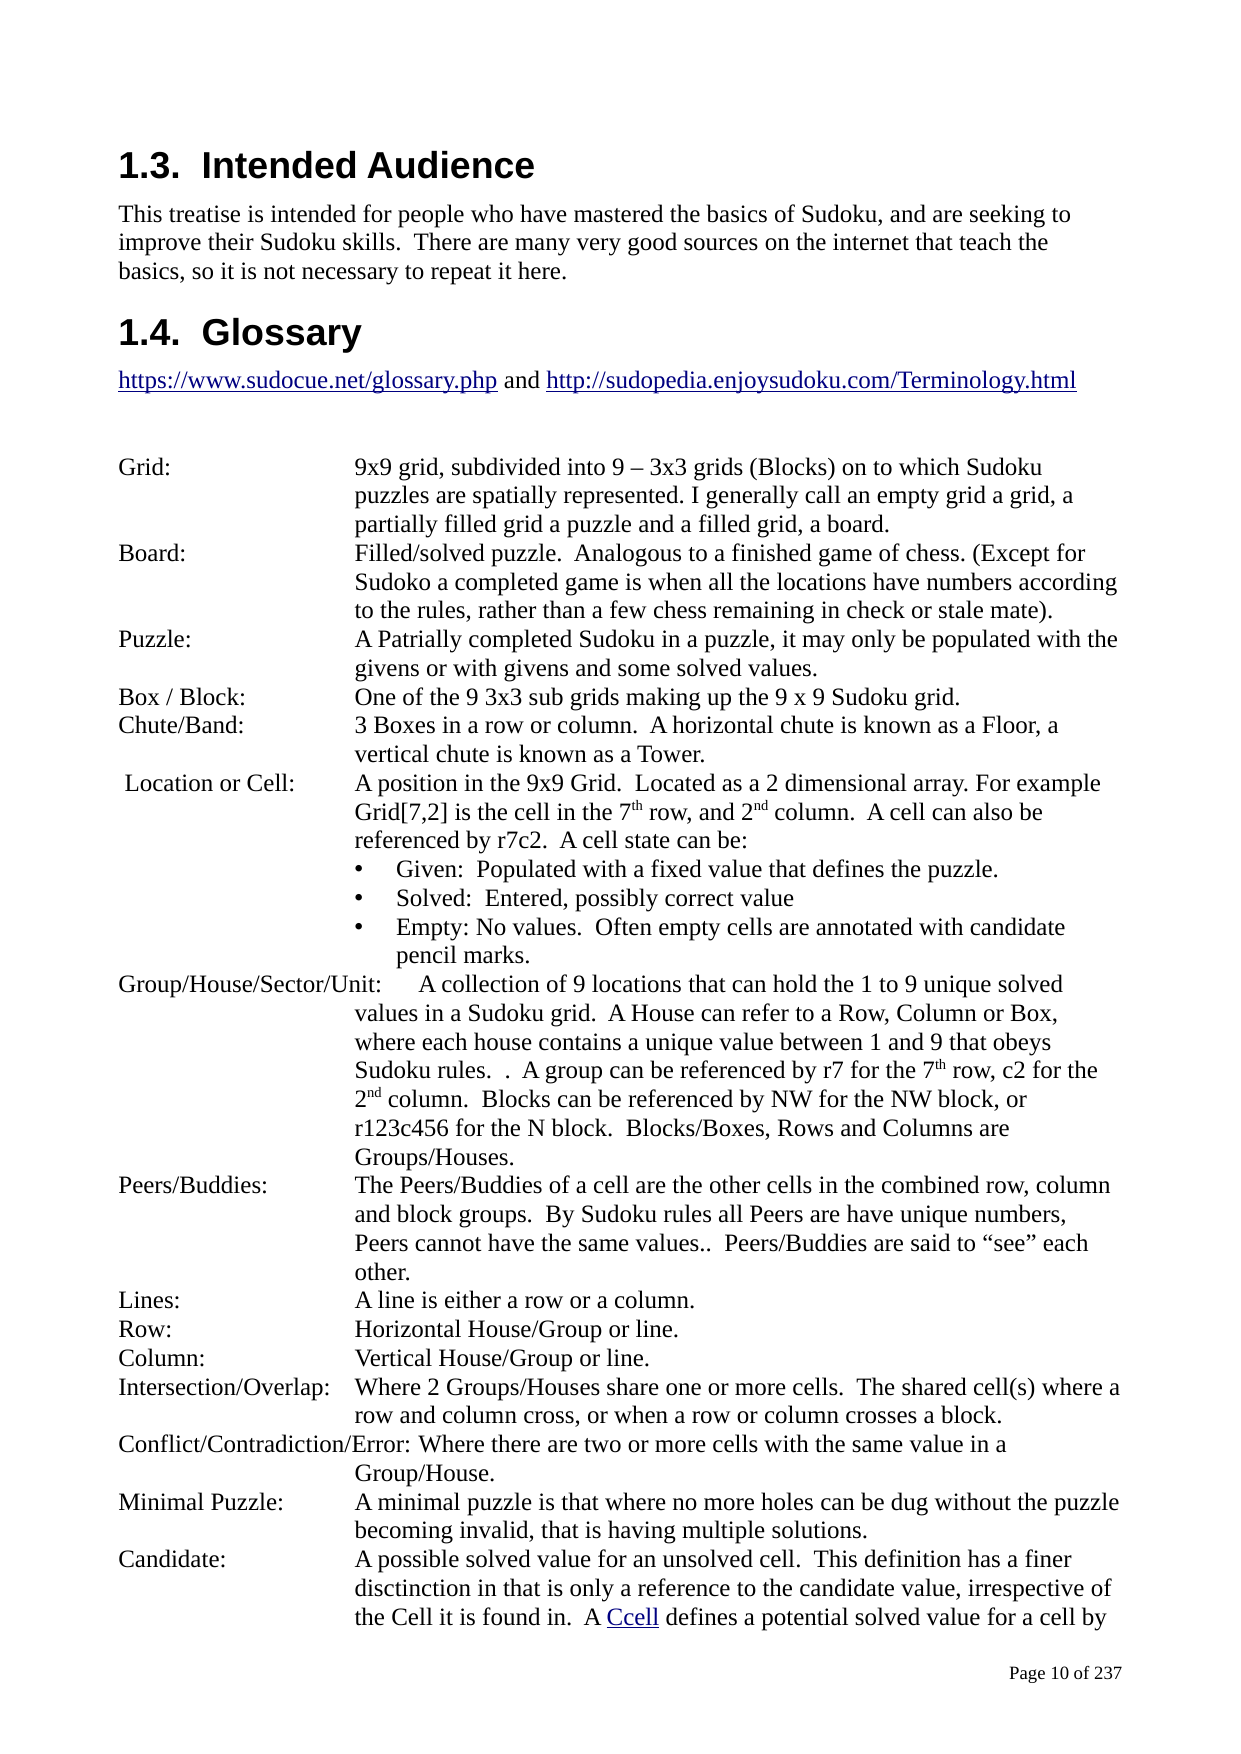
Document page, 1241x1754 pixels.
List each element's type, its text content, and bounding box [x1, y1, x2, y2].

list Empty: No values. Often empty cells are annotated with candidate pencil marks. [354, 912, 1122, 969]
text Conflict/Contradiction/Error: Where there are two or more cells with the same value in a Group/House. [118, 1429, 1122, 1487]
text Board: Filled/solved puzzle. Analogous to a finished game of chess. (Except for Sudoko a completed game is when all the locations have numbers according to the rules, rather than a few chess remaining in check or stale mate). [118, 538, 1122, 624]
text Candidate: A possible solved value for an unsolved cell. This definition has a finer disctinction in that is only a reference to the candidate value, irrespective of the Cell it is found in. A Ccell defines a potential solved value for a cell by [118, 1544, 1122, 1631]
text Puzzle: A Patrially completed Sudoku in a puzzle, it may only be populated with the givens or with givens and some solved values. [118, 624, 1122, 682]
text Lines: A line is either a row or a column. [118, 1286, 1122, 1314]
list Solved: Entered, possibly correct value [354, 883, 1122, 912]
text Intersection/Overlap: Where 2 Groups/Houses share one or more cells. The shared cell(s) where a row and column cross, or when a row or column crosses a block. [118, 1372, 1122, 1429]
text This treatise is intended for people who have mastered the basics of Sudoku, and are seeking to improve their Sudoku skills. There are many very good sources on the internet that teach the basics, so it is not necessary to repeat it here. [118, 199, 1122, 285]
text Peers/Buddies: The Peers/Buddies of a cell are the other cells in the combined row, column and block groups. By Sudoku rules all Peers are have unique numbers, Peers cannot have the same values.. Peers/Buddies are said to “see” each other. [118, 1171, 1122, 1286]
text Group/House/Sector/Unit: A collection of 9 locations that can hold the 1 to 9 unique solved values in a Sudoku grid. A House can refer to a Row, Column or Box, where each house contains a unique value between 1 and 9 that obeys Sudoku rules. . A group can be referenced by r7 for the 7th row, c2 for the 2nd column. Blocks can be referenced by NW for the NW block, or r123c456 for the N block. Blocks/Boxes, Rows and Columns are Groups/Houses. [118, 969, 1122, 1171]
text Row: Horizontal House/Group or line. [118, 1314, 1122, 1343]
subtitle Intended Audience [118, 143, 1122, 186]
text https://www.sudocue.net/glossary.php and http://sudopedia.enjoysudoku.com/Terminology.html [118, 366, 1122, 394]
text Chute/Band: 3 Boxes in a row or column. A horizontal chute is known as a Floor, a vertical chute is known as a Tower. [118, 711, 1122, 768]
text Minimal Puzzle: A minimal puzzle is that where no more holes can be dug without the puzzle becoming invalid, that is having multiple solutions. [118, 1487, 1122, 1544]
text Grid: 9x9 grid, subdivided into 9 – 3x3 grids (Blocks) on to which Sudoku puzzles are spatially represented. I generally call an empty grid a grid, a partially filled grid a puzzle and a filled grid, a board. [118, 452, 1122, 538]
text Column: Vertical House/Group or line. [118, 1343, 1122, 1372]
text Location or Cell: A position in the 9x9 Grid. Located as a 2 dimensional array. For example Grid[7,2] is the cell in the 7th row, and 2nd column. A cell can also be referenced by r7c2. A cell state can be: [118, 768, 1122, 854]
subtitle Glossary [118, 310, 1122, 353]
text Box / Block: One of the 9 3x3 sub grids making up the 9 x 9 Sudoku grid. [118, 682, 1122, 711]
list Given: Populated with a fixed value that defines the puzzle. [354, 854, 1122, 883]
